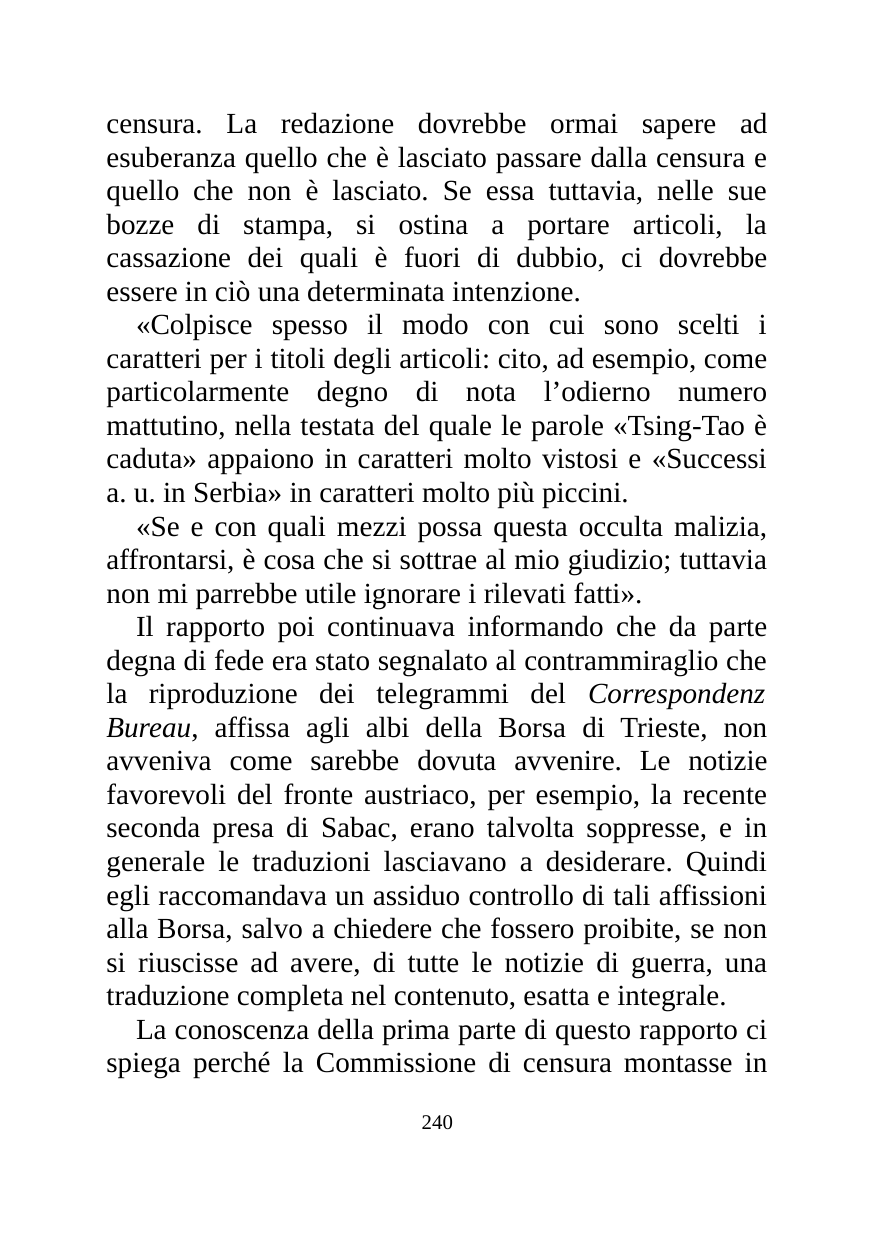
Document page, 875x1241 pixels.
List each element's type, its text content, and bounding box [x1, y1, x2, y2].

text La conoscenza della prima parte di questo rapporto ci spiega perché la Commissione di censura montasse in [106, 1012, 768, 1079]
text «Colpisce spesso il modo con cui sono scelti i caratteri per i titoli degli articoli: cito, ad esempio, come particolarmente degno di nota l’odierno numero mattutino, nella testata del quale le parole «Tsing-Tao è caduta» appaiono in caratteri molto vistosi e «Successi a. u. in Serbia» in caratteri molto più piccini. [106, 307, 768, 509]
text «Se e con quali mezzi possa questa occulta malizia, affrontarsi, è cosa che si sottrae al mio giudizio; tuttavia non mi parrebbe utile ignorare i rilevati fatti». [106, 509, 768, 609]
text Il rapporto poi continuava informando che da parte degna di fede era stato segnalato al contrammiraglio che la riproduzione dei telegrammi del Correspondenz Bureau, affissa agli albi della Borsa di Trieste, non avveniva come sarebbe dovuta avvenire. Le notizie favorevoli del fronte austriaco, per esempio, la recente seconda presa di Sabac, erano talvolta soppresse, e in generale le traduzioni lasciavano a desiderare. Quindi egli raccomandava un assiduo controllo di tali affissioni alla Borsa, salvo a chiedere che fossero proibite, se non si riuscisse ad avere, di tutte le notizie di guerra, una traduzione completa nel contenuto, esatta e integrale. [106, 609, 768, 1012]
text censura. La redazione dovrebbe ormai sapere ad esuberanza quello che è lasciato passare dalla censura e quello che non è lasciato. Se essa tuttavia, nelle sue bozze di stampa, si ostina a portare articoli, la cassazione dei quali è fuori di dubbio, ci dovrebbe essere in ciò una determinata intenzione. [106, 106, 768, 307]
